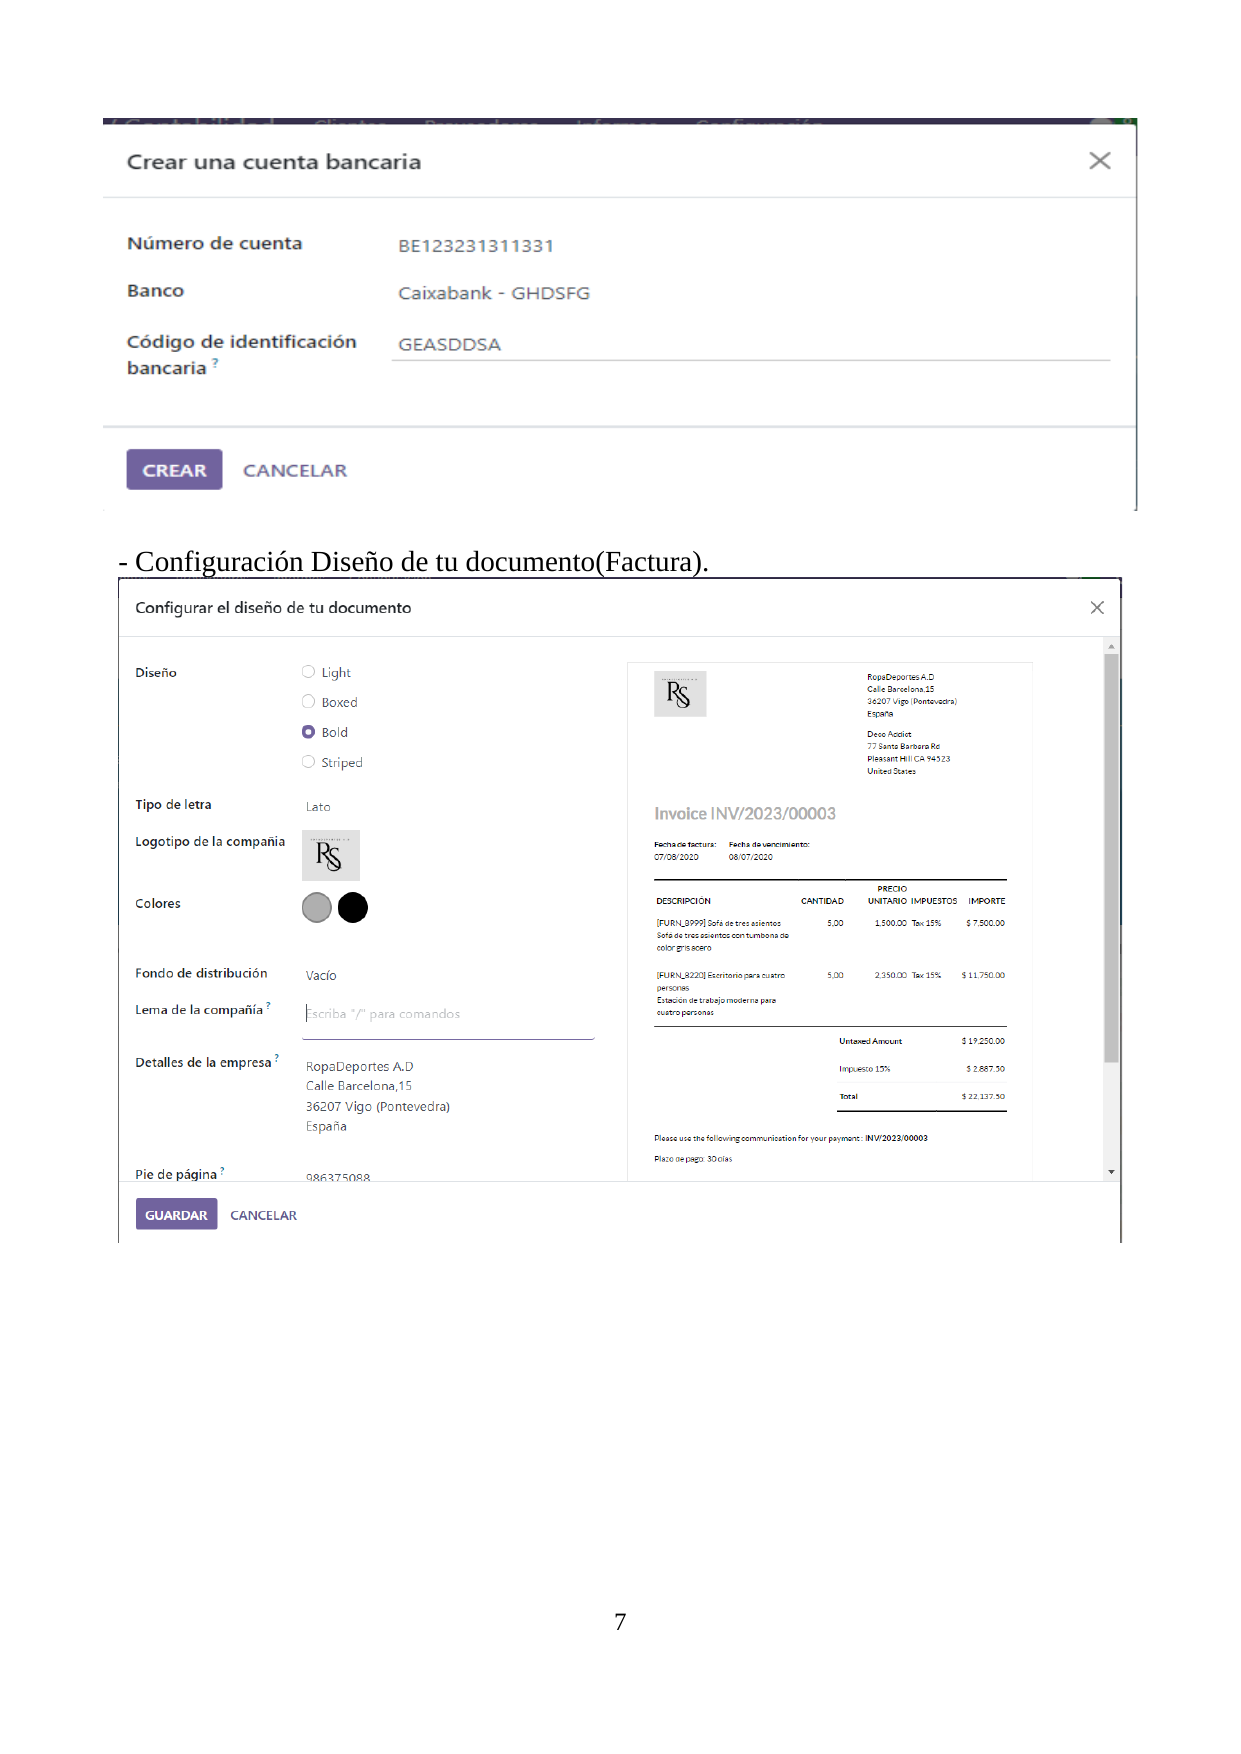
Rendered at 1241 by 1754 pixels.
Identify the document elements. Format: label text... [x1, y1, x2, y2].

picture [118, 577, 1123, 1243]
picture [103, 118, 1138, 511]
text - Configuración Diseño de tu documento(Factura). [118, 544, 1122, 577]
